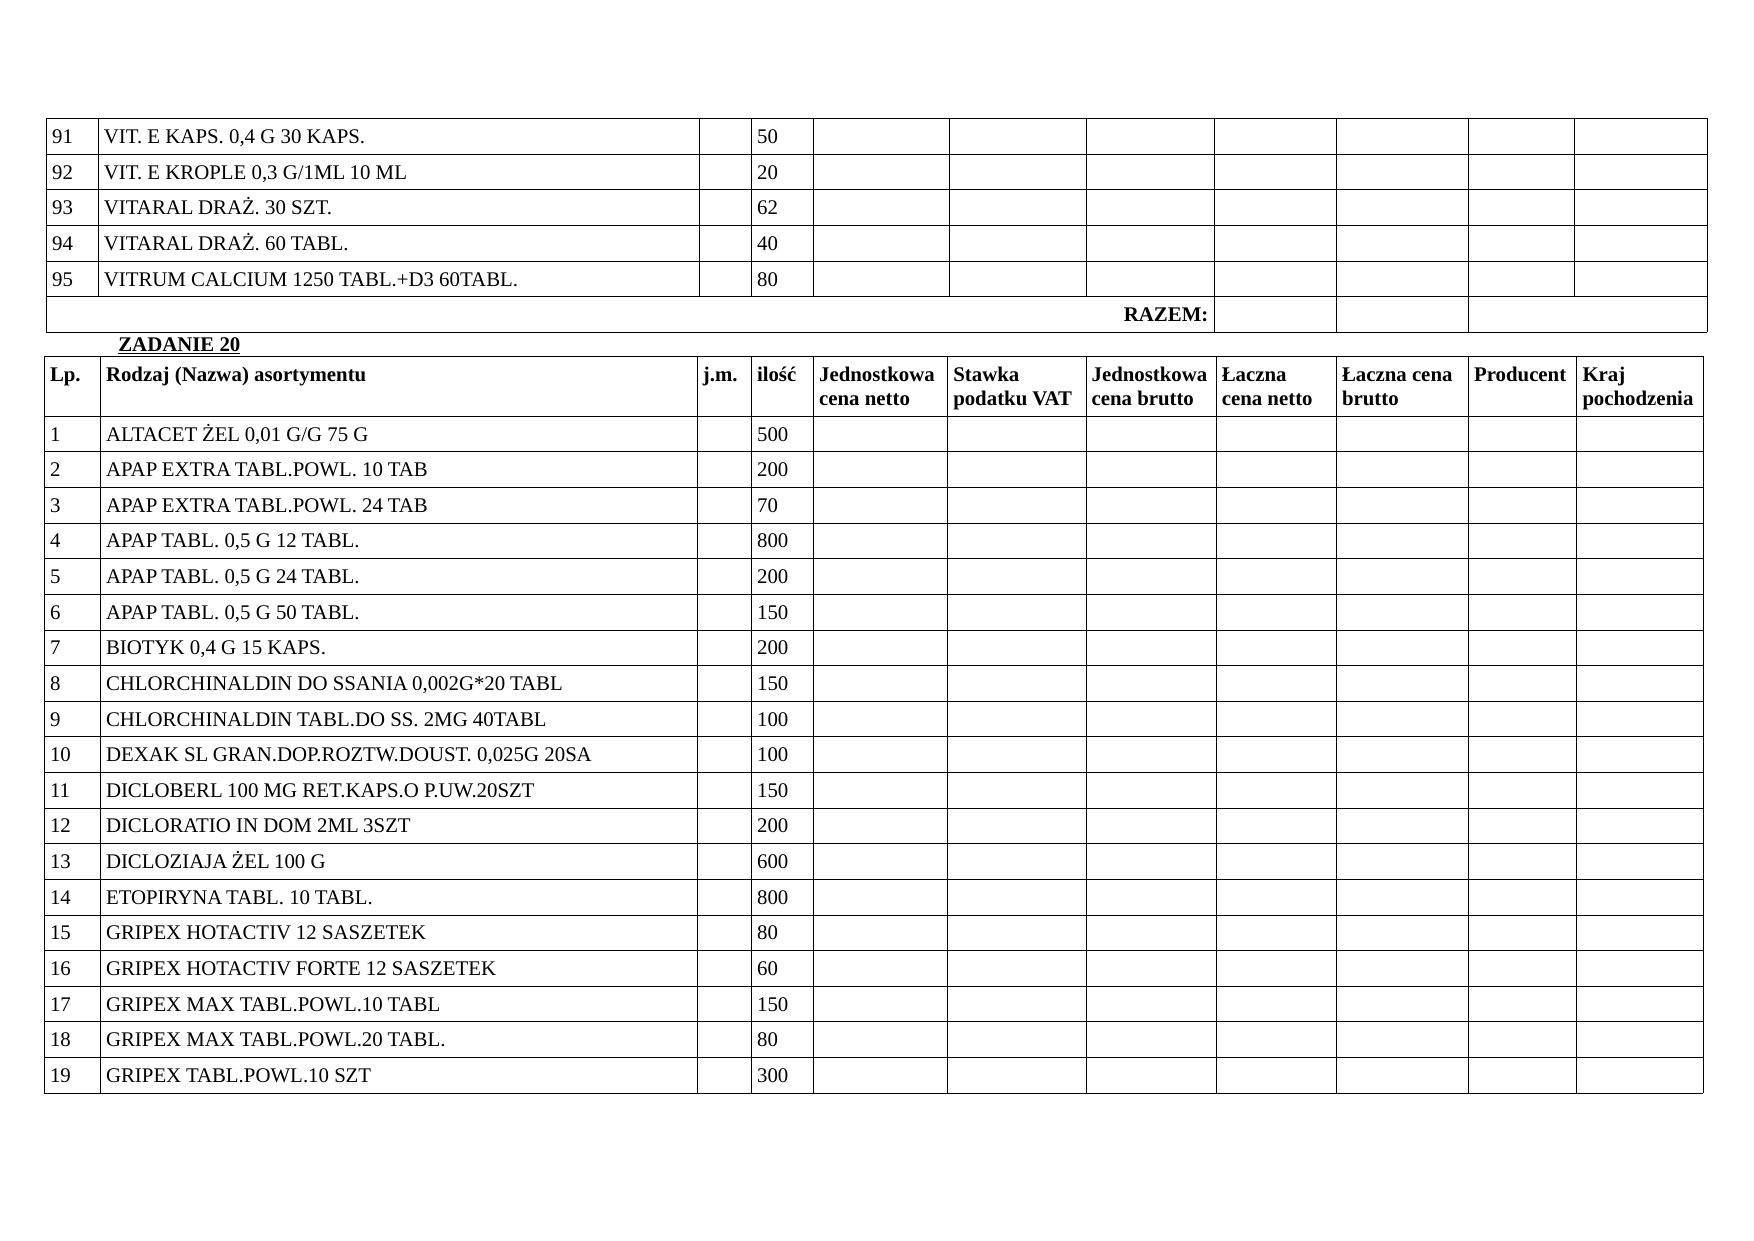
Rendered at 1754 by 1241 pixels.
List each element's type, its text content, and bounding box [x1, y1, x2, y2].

table_cell [814, 417, 947, 451]
table_cell [1217, 737, 1336, 772]
table_cell [1087, 262, 1214, 296]
table_cell [698, 809, 751, 843]
table_cell [948, 488, 1086, 523]
table_cell [948, 559, 1086, 594]
table_cell [814, 226, 949, 261]
table_cell [1087, 809, 1216, 843]
table_cell [698, 916, 751, 950]
table_cell [1577, 951, 1703, 986]
table_cell 15 [45, 916, 100, 950]
table_cell [1469, 987, 1576, 1021]
table_cell 11 [45, 773, 100, 808]
table_cell [1087, 880, 1216, 914]
table_cell [1215, 119, 1336, 154]
table_cell [1469, 119, 1574, 154]
table_cell [1087, 226, 1214, 261]
table_cell [814, 119, 949, 154]
table_cell [1469, 417, 1576, 451]
table_cell [1087, 737, 1216, 772]
table_cell [1217, 880, 1336, 914]
table_cell [1337, 666, 1468, 701]
table_cell [1217, 666, 1336, 701]
table_cell 300 [752, 1058, 813, 1093]
table_cell 7 [45, 631, 100, 665]
table_cell [1469, 190, 1574, 225]
table_cell APAP EXTRA TABL.POWL. 10 TAB [101, 452, 697, 487]
table_cell [1217, 1058, 1336, 1093]
table_cell [1577, 737, 1703, 772]
table_cell APAP TABL. 0,5 G 24 TABL. [101, 559, 697, 594]
table_cell [1087, 702, 1216, 736]
table_cell [814, 1058, 947, 1093]
table_cell [698, 524, 751, 558]
table_cell [950, 262, 1086, 296]
table_cell [814, 452, 947, 487]
table_cell 1 [45, 417, 100, 451]
table_cell [1087, 452, 1216, 487]
table_cell [1087, 559, 1216, 594]
table_cell [1575, 262, 1707, 296]
table_header Kraj pochodzenia [1577, 357, 1703, 416]
table_cell [1337, 631, 1468, 665]
table_cell [814, 631, 947, 665]
table_cell [1087, 417, 1216, 451]
table_cell ETOPIRYNA TABL. 10 TABL. [101, 880, 697, 914]
table_cell BIOTYK 0,4 G 15 KAPS. [101, 631, 697, 665]
table_cell 93 [47, 190, 98, 225]
table_cell [1577, 631, 1703, 665]
table_cell [1217, 595, 1336, 629]
table_cell [1469, 1058, 1576, 1093]
table_cell [1337, 119, 1468, 154]
table_cell [1087, 595, 1216, 629]
table_cell [1087, 524, 1216, 558]
table_cell VIT. E KAPS. 0,4 G 30 KAPS. [99, 119, 699, 154]
table_header Jednostkowa cena netto [814, 357, 947, 416]
table_cell [1217, 916, 1336, 950]
table_cell 9 [45, 702, 100, 736]
table_cell [1577, 666, 1703, 701]
table_cell [700, 119, 751, 154]
table_cell 62 [752, 190, 813, 225]
table_cell [1469, 524, 1576, 558]
table_cell [1337, 1022, 1468, 1057]
table_cell [1577, 417, 1703, 451]
table_cell [1087, 1058, 1216, 1093]
table_cell DEXAK SL GRAN.DOP.ROZTW.DOUST. 0,025G 20SA [101, 737, 697, 772]
table_cell [814, 155, 949, 189]
table_cell [814, 488, 947, 523]
table_cell [1087, 190, 1214, 225]
table_cell [1469, 155, 1574, 189]
table_cell [1469, 226, 1574, 261]
table_cell [698, 773, 751, 808]
table_cell [700, 262, 751, 296]
table_cell [1337, 262, 1468, 296]
table_cell [700, 155, 751, 189]
table_cell [1337, 737, 1468, 772]
table_cell [1337, 488, 1468, 523]
table_cell [948, 452, 1086, 487]
table_cell CHLORCHINALDIN DO SSANIA 0,002G*20 TABL [101, 666, 697, 701]
table_cell [1469, 452, 1576, 487]
table_cell 19 [45, 1058, 100, 1093]
table_cell [1469, 916, 1576, 950]
table_cell 6 [45, 595, 100, 629]
table_cell [1577, 595, 1703, 629]
table_cell [948, 737, 1086, 772]
table_cell [1577, 524, 1703, 558]
table_cell [1217, 631, 1336, 665]
table_cell [814, 595, 947, 629]
table_cell [698, 951, 751, 986]
table_cell [1217, 809, 1336, 843]
table_cell [1217, 773, 1336, 808]
table_cell [1337, 297, 1468, 332]
table_cell [948, 773, 1086, 808]
table_cell DICLOZIAJA ŻEL 100 G [101, 844, 697, 879]
table_cell 2 [45, 452, 100, 487]
table_cell [1469, 1022, 1576, 1057]
table_cell [1087, 916, 1216, 950]
table_header j.m. [698, 357, 751, 416]
table_cell [814, 880, 947, 914]
table_cell [814, 987, 947, 1021]
table_header Łaczna cena brutto [1337, 357, 1468, 416]
table_cell [1577, 773, 1703, 808]
table_cell APAP TABL. 0,5 G 50 TABL. [101, 595, 697, 629]
table_cell [948, 844, 1086, 879]
table_cell [1217, 951, 1336, 986]
table_cell [1469, 737, 1576, 772]
table_cell DICLORATIO IN DOM 2ML 3SZT [101, 809, 697, 843]
table_cell [700, 226, 751, 261]
table_cell 10 [45, 737, 100, 772]
table_cell VITARAL DRAŻ. 30 SZT. [99, 190, 699, 225]
table_cell [1469, 666, 1576, 701]
table_cell 20 [752, 155, 813, 189]
table_cell APAP EXTRA TABL.POWL. 24 TAB [101, 488, 697, 523]
table_cell 94 [47, 226, 98, 261]
table_cell 600 [752, 844, 813, 879]
table_cell [1577, 1022, 1703, 1057]
table_cell [1087, 987, 1216, 1021]
table_cell [1337, 844, 1468, 879]
table_cell [1577, 488, 1703, 523]
table_cell [1337, 452, 1468, 487]
table_cell [1577, 809, 1703, 843]
table_cell [1337, 595, 1468, 629]
table_cell [814, 190, 949, 225]
table_cell [1337, 702, 1468, 736]
table_cell [1469, 773, 1576, 808]
table_cell CHLORCHINALDIN TABL.DO SS. 2MG 40TABL [101, 702, 697, 736]
table_cell [814, 773, 947, 808]
table_cell 150 [752, 595, 813, 629]
table_cell [814, 1022, 947, 1057]
table_cell [814, 916, 947, 950]
table_cell [1575, 155, 1707, 189]
table_header Rodzaj (Nazwa) asortymentu [101, 357, 697, 416]
table_cell 12 [45, 809, 100, 843]
table_cell GRIPEX HOTACTIV 12 SASZETEK [101, 916, 697, 950]
table_cell [1337, 951, 1468, 986]
table_cell [698, 595, 751, 629]
table_cell [1577, 880, 1703, 914]
table_cell 150 [752, 773, 813, 808]
table_cell [1469, 262, 1574, 296]
table_cell [814, 702, 947, 736]
table_cell [814, 262, 949, 296]
table_cell [1087, 155, 1214, 189]
table_cell [1087, 773, 1216, 808]
table_cell 800 [752, 880, 813, 914]
table_cell [1337, 880, 1468, 914]
table_cell GRIPEX TABL.POWL.10 SZT [101, 1058, 697, 1093]
table_cell APAP TABL. 0,5 G 12 TABL. [101, 524, 697, 558]
table_cell [814, 951, 947, 986]
table_cell [698, 702, 751, 736]
table_cell [814, 524, 947, 558]
table_header Stawka podatku VAT [948, 357, 1086, 416]
table_cell 16 [45, 951, 100, 986]
table_cell [1217, 702, 1336, 736]
table_cell [948, 595, 1086, 629]
table_cell [1217, 844, 1336, 879]
table_cell [1217, 987, 1336, 1021]
table_cell [1469, 951, 1576, 986]
table_cell [950, 226, 1086, 261]
table_cell [1087, 631, 1216, 665]
table_cell 91 [47, 119, 98, 154]
table_cell 95 [47, 262, 98, 296]
table_cell 80 [752, 262, 813, 296]
table_cell [1469, 631, 1576, 665]
table_cell [1469, 559, 1576, 594]
table_header Producent [1469, 357, 1576, 416]
table_cell GRIPEX HOTACTIV FORTE 12 SASZETEK [101, 951, 697, 986]
table_cell 70 [752, 488, 813, 523]
table_cell [814, 844, 947, 879]
table_cell [948, 417, 1086, 451]
table_cell VITRUM CALCIUM 1250 TABL.+D3 60TABL. [99, 262, 699, 296]
table_cell [1469, 809, 1576, 843]
table_cell [1337, 773, 1468, 808]
table_header Łaczna cena netto [1217, 357, 1336, 416]
table_cell 200 [752, 809, 813, 843]
table_cell [698, 1058, 751, 1093]
table_cell ALTACET ŻEL 0,01 G/G 75 G [101, 417, 697, 451]
table_cell [950, 190, 1086, 225]
table_cell [1577, 844, 1703, 879]
table_cell [1337, 155, 1468, 189]
table_cell [1337, 417, 1468, 451]
table_cell [1087, 119, 1214, 154]
table_cell [1217, 417, 1336, 451]
table_cell [698, 844, 751, 879]
table_cell [1215, 190, 1336, 225]
table_cell [1575, 119, 1707, 154]
table_cell [698, 417, 751, 451]
table_cell 100 [752, 737, 813, 772]
table_cell [1087, 488, 1216, 523]
table_cell [1469, 880, 1576, 914]
table_cell [1215, 155, 1336, 189]
table_cell [1217, 524, 1336, 558]
table_cell [1577, 559, 1703, 594]
table_cell [814, 559, 947, 594]
table_cell [1469, 702, 1576, 736]
table_cell 200 [752, 559, 813, 594]
table_cell VITARAL DRAŻ. 60 TABL. [99, 226, 699, 261]
table_cell [698, 880, 751, 914]
table_cell 14 [45, 880, 100, 914]
table_cell [698, 631, 751, 665]
table_cell 50 [752, 119, 813, 154]
table_cell [698, 452, 751, 487]
table_cell [1337, 524, 1468, 558]
table_cell 150 [752, 666, 813, 701]
table_cell [948, 916, 1086, 950]
table_cell 500 [752, 417, 813, 451]
table_cell 92 [47, 155, 98, 189]
table_cell [1337, 559, 1468, 594]
table_cell [1087, 666, 1216, 701]
table_header Jednostkowa cena brutto [1087, 357, 1216, 416]
table_cell [1337, 916, 1468, 950]
table_cell [1215, 226, 1336, 261]
table_cell 4 [45, 524, 100, 558]
table_cell [1337, 226, 1468, 261]
table_cell 200 [752, 631, 813, 665]
table_cell [948, 666, 1086, 701]
table_header Lp. [45, 357, 100, 416]
table_cell [1577, 452, 1703, 487]
table_cell [948, 951, 1086, 986]
table_cell [948, 1022, 1086, 1057]
table_cell 5 [45, 559, 100, 594]
table_cell 8 [45, 666, 100, 701]
table_cell 150 [752, 987, 813, 1021]
table_cell 80 [752, 916, 813, 950]
table_cell [1469, 488, 1576, 523]
table_cell [948, 987, 1086, 1021]
table_cell [948, 524, 1086, 558]
table_cell [1215, 297, 1336, 332]
table_cell 800 [752, 524, 813, 558]
table_cell [1217, 488, 1336, 523]
table_cell [1087, 951, 1216, 986]
table_cell 200 [752, 452, 813, 487]
table_cell [814, 737, 947, 772]
table_cell [698, 737, 751, 772]
table_cell [814, 666, 947, 701]
table_cell [948, 880, 1086, 914]
table_cell 18 [45, 1022, 100, 1057]
table_cell [1469, 844, 1576, 879]
table_cell [1577, 1058, 1703, 1093]
table_cell [1577, 916, 1703, 950]
table_cell RAZEM: [47, 297, 1214, 332]
table_cell [1337, 1058, 1468, 1093]
table_cell [1087, 844, 1216, 879]
table_cell [1217, 559, 1336, 594]
table_cell [948, 1058, 1086, 1093]
table_cell [814, 809, 947, 843]
table_cell VIT. E KROPLE 0,3 G/1ML 10 ML [99, 155, 699, 189]
table_cell [1217, 1022, 1336, 1057]
table_cell [948, 702, 1086, 736]
table_cell 40 [752, 226, 813, 261]
table_cell [950, 119, 1086, 154]
table_cell [700, 190, 751, 225]
table_cell [698, 488, 751, 523]
table_header ilość [752, 357, 813, 416]
table_cell 80 [752, 1022, 813, 1057]
table_cell [698, 559, 751, 594]
table_cell DICLOBERL 100 MG RET.KAPS.O P.UW.20SZT [101, 773, 697, 808]
table_cell [1575, 190, 1707, 225]
table_cell [1469, 595, 1576, 629]
table_cell [948, 631, 1086, 665]
table_cell [698, 987, 751, 1021]
table_cell [1087, 1022, 1216, 1057]
table_cell [1337, 987, 1468, 1021]
table_cell GRIPEX MAX TABL.POWL.20 TABL. [101, 1022, 697, 1057]
table_cell [1217, 452, 1336, 487]
table_cell 3 [45, 488, 100, 523]
table_cell [1577, 702, 1703, 736]
table_cell [948, 809, 1086, 843]
table_cell [698, 1022, 751, 1057]
table_cell GRIPEX MAX TABL.POWL.10 TABL [101, 987, 697, 1021]
table_cell [1577, 987, 1703, 1021]
table_cell [1575, 226, 1707, 261]
text ZADANIE 20 [118, 333, 1636, 356]
table_cell [1469, 297, 1707, 332]
table_cell 60 [752, 951, 813, 986]
table_cell 13 [45, 844, 100, 879]
table_cell 100 [752, 702, 813, 736]
table_cell [698, 666, 751, 701]
table_cell [1337, 190, 1468, 225]
table_cell [1215, 262, 1336, 296]
table_cell [950, 155, 1086, 189]
table_cell [1337, 809, 1468, 843]
table_cell 17 [45, 987, 100, 1021]
